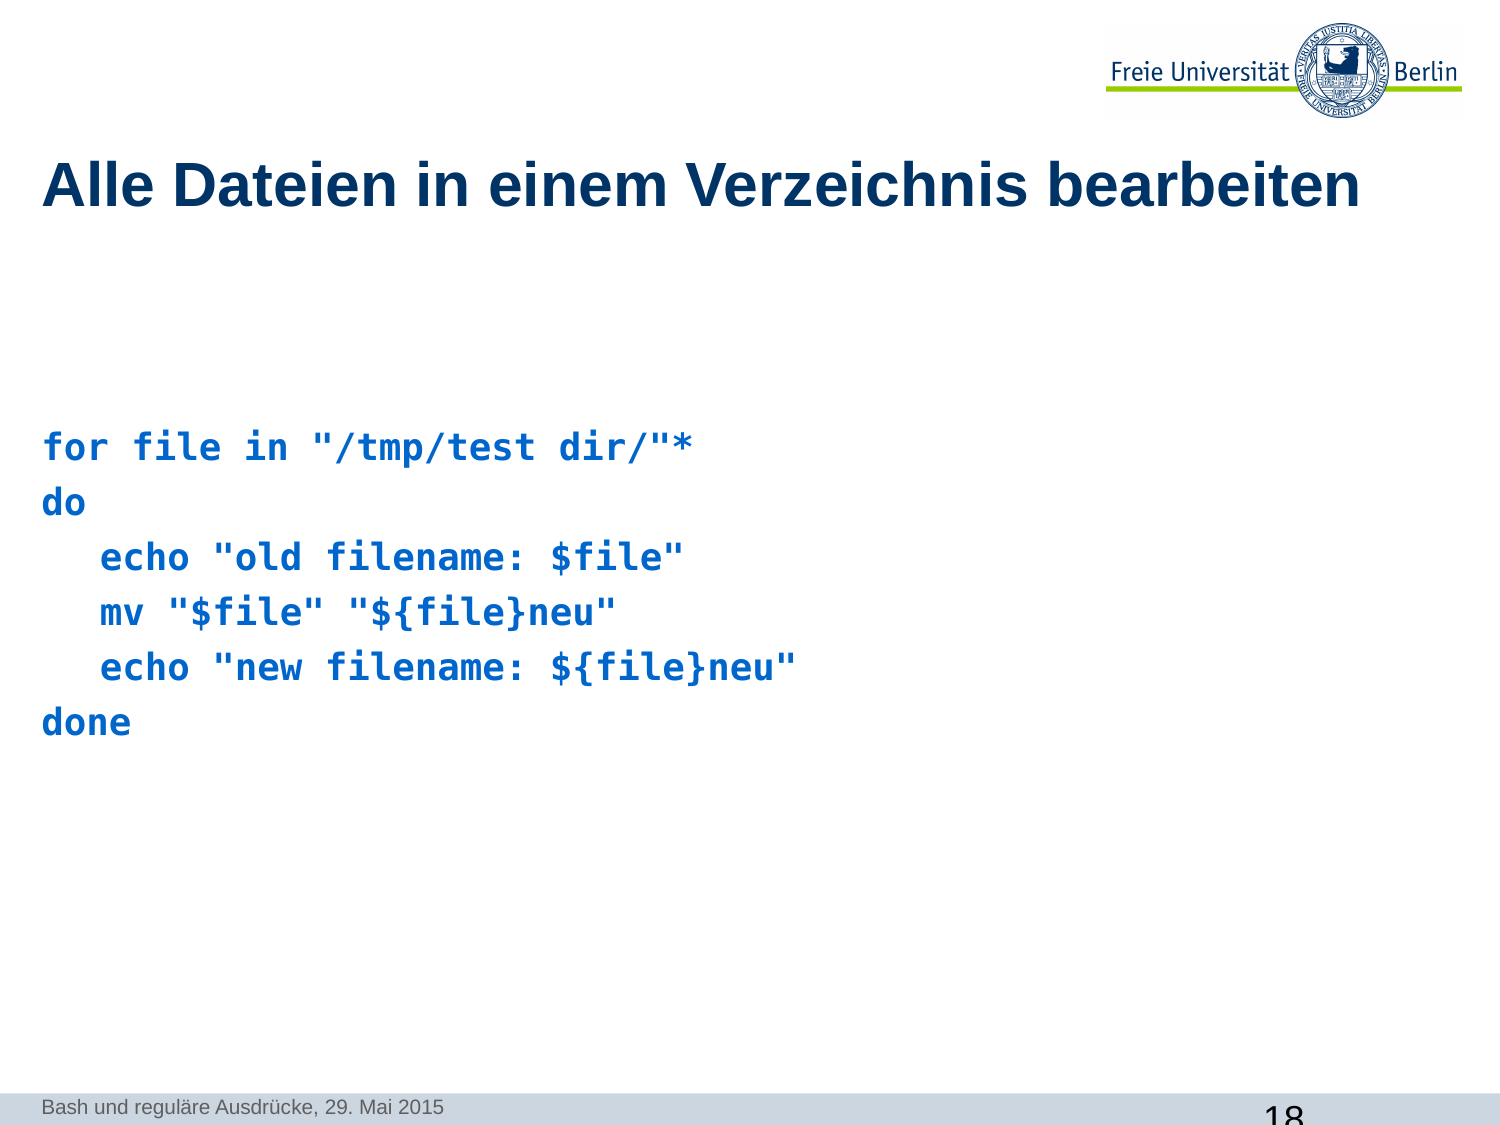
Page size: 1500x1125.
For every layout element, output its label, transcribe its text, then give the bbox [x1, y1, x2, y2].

picture [1106, 23, 1462, 118]
title Alle Dateien in einem Verzeichnis bearbeiten [41, 149, 1460, 221]
list for file in "/tmp/test dir/"* do echo "old filename: $file" mv "$file" "${file}neu" echo "new filename: ${file}neu" done [41, 265, 1460, 919]
